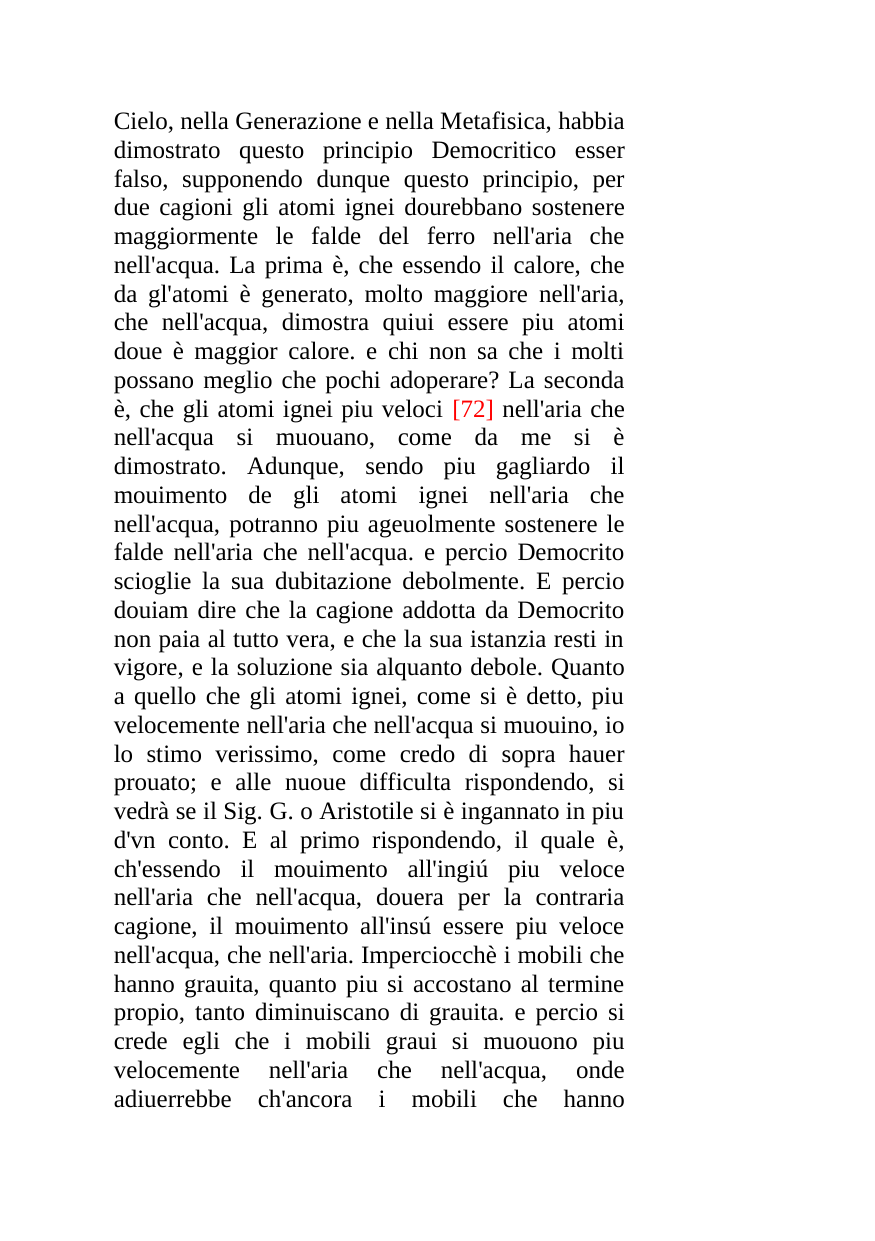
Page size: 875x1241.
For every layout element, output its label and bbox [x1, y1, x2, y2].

table_cell [632, 106, 768, 1112]
